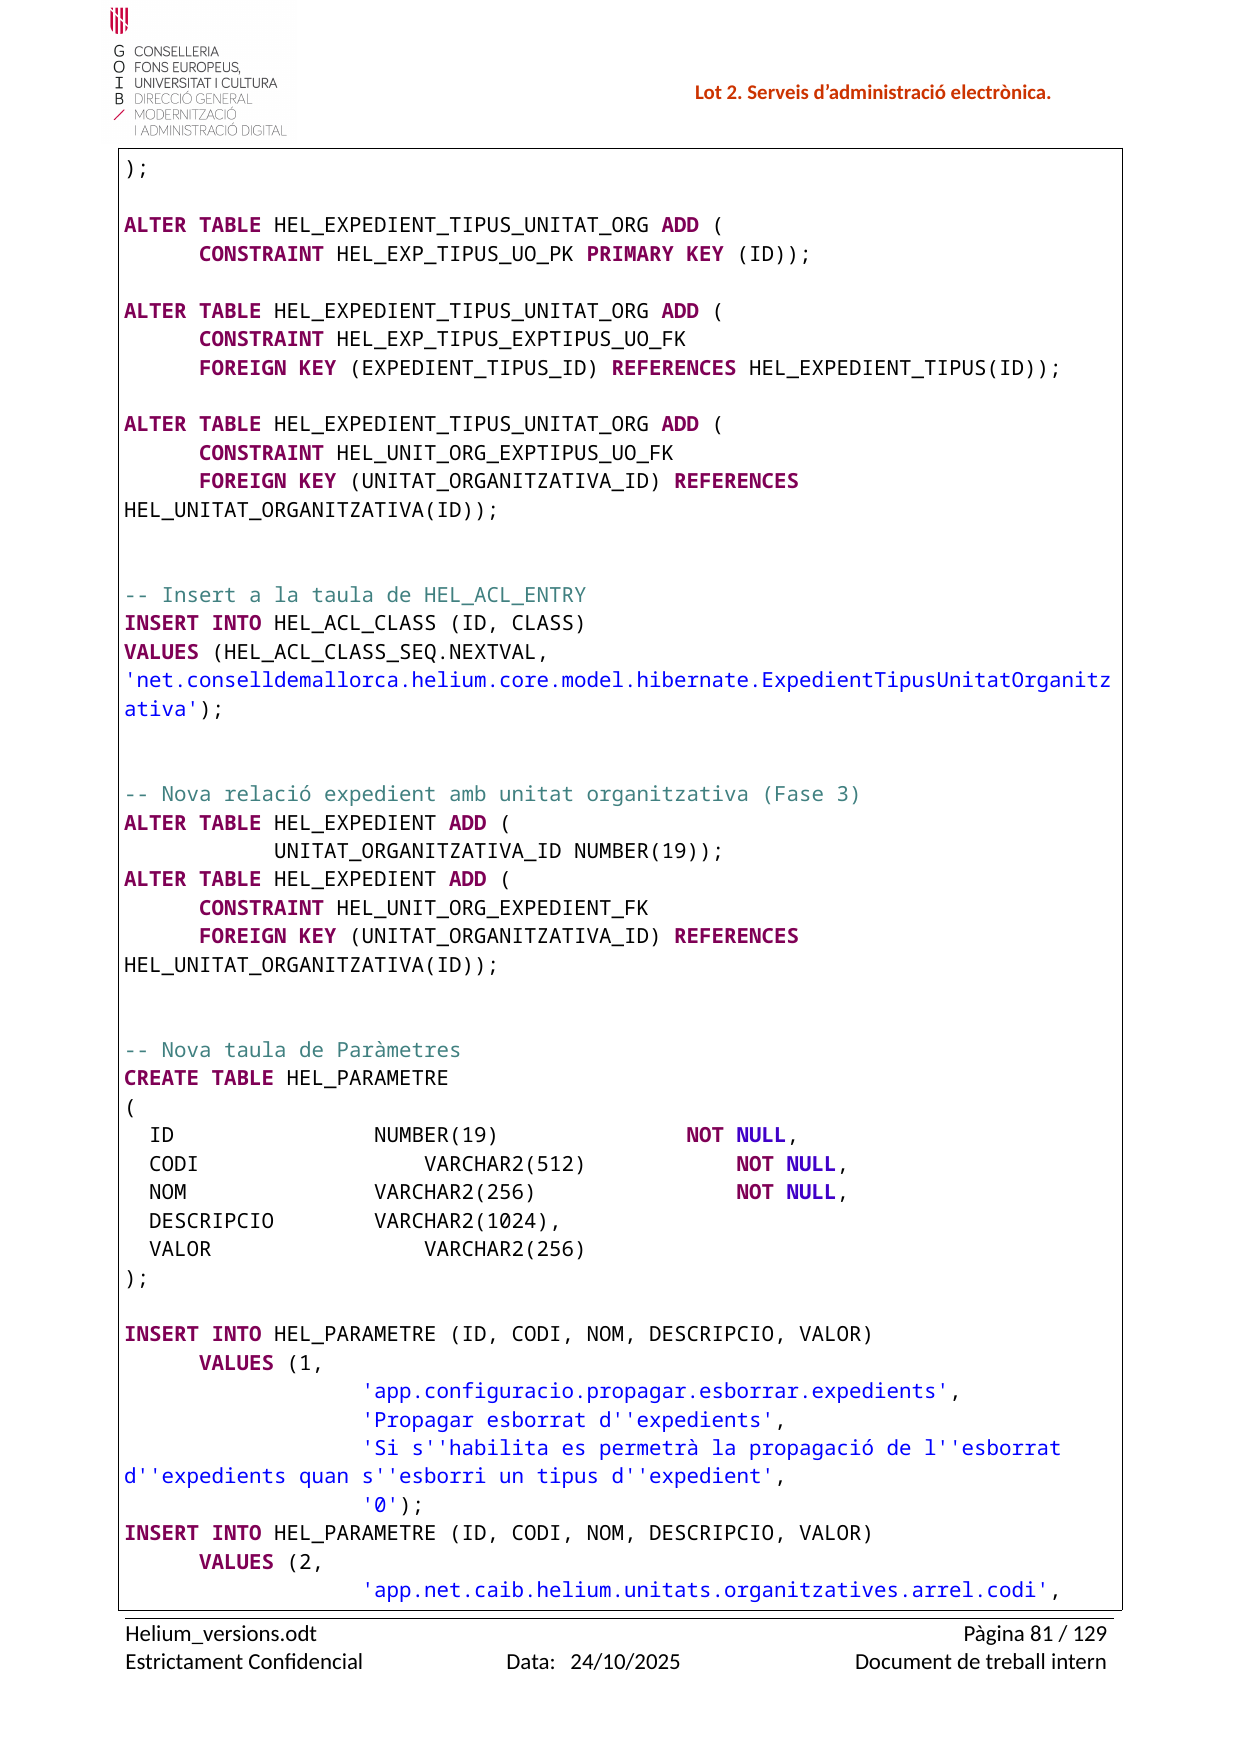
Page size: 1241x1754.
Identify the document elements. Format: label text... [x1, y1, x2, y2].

table_header ); ALTER TABLE HEL_EXPEDIENT_TIPUS_UNITAT_ORG ADD ( CONSTRAINT HEL_EXP_TIPUS_UO_PK PRIMARY KEY (ID)); ALTER TABLE HEL_EXPEDIENT_TIPUS_UNITAT_ORG ADD ( CONSTRAINT HEL_EXP_TIPUS_EXPTIPUS_UO_FK FOREIGN KEY (EXPEDIENT_TIPUS_ID) REFERENCES HEL_EXPEDIENT_TIPUS(ID)); ALTER TABLE HEL_EXPEDIENT_TIPUS_UNITAT_ORG ADD ( CONSTRAINT HEL_UNIT_ORG_EXPTIPUS_UO_FK FOREIGN KEY (UNITAT_ORGANITZATIVA_ID) REFERENCES HEL_UNITAT_ORGANITZATIVA(ID)); -- Insert a la taula de HEL_ACL_ENTRY INSERT INTO HEL_ACL_CLASS (ID, CLASS) VALUES (HEL_ACL_CLASS_SEQ.NEXTVAL, 'net.conselldemallorca.helium.core.model.hibernate.ExpedientTipusUnitatOrganitzativa'); -- Nova relació expedient amb unitat organitzativa (Fase 3) ALTER TABLE HEL_EXPEDIENT ADD ( UNITAT_ORGANITZATIVA_ID NUMBER(19)); ALTER TABLE HEL_EXPEDIENT ADD ( CONSTRAINT HEL_UNIT_ORG_EXPEDIENT_FK FOREIGN KEY (UNITAT_ORGANITZATIVA_ID) REFERENCES HEL_UNITAT_ORGANITZATIVA(ID)); -- Nova taula de Paràmetres CREATE TABLE HEL_PARAMETRE ( ID NUMBER(19) NOT NULL, CODI VARCHAR2(512) NOT NULL, NOM VARCHAR2(256) NOT NULL, DESCRIPCIO VARCHAR2(1024), VALOR VARCHAR2(256) ); INSERT INTO HEL_PARAMETRE (ID, CODI, NOM, DESCRIPCIO, VALOR) VALUES (1, 'app.configuracio.propagar.esborrar.expedients', 'Propagar esborrat d''expedients', 'Si s''habilita es permetrà la propagació de l''esborrat d''expedients quan s''esborri un tipus d''expedient', '0'); INSERT INTO HEL_PARAMETRE (ID, CODI, NOM, DESCRIPCIO, VALOR) VALUES (2, 'app.net.caib.helium.unitats.organitzatives.arrel.codi', [119, 149, 1122, 1609]
picture [100, 0, 297, 144]
